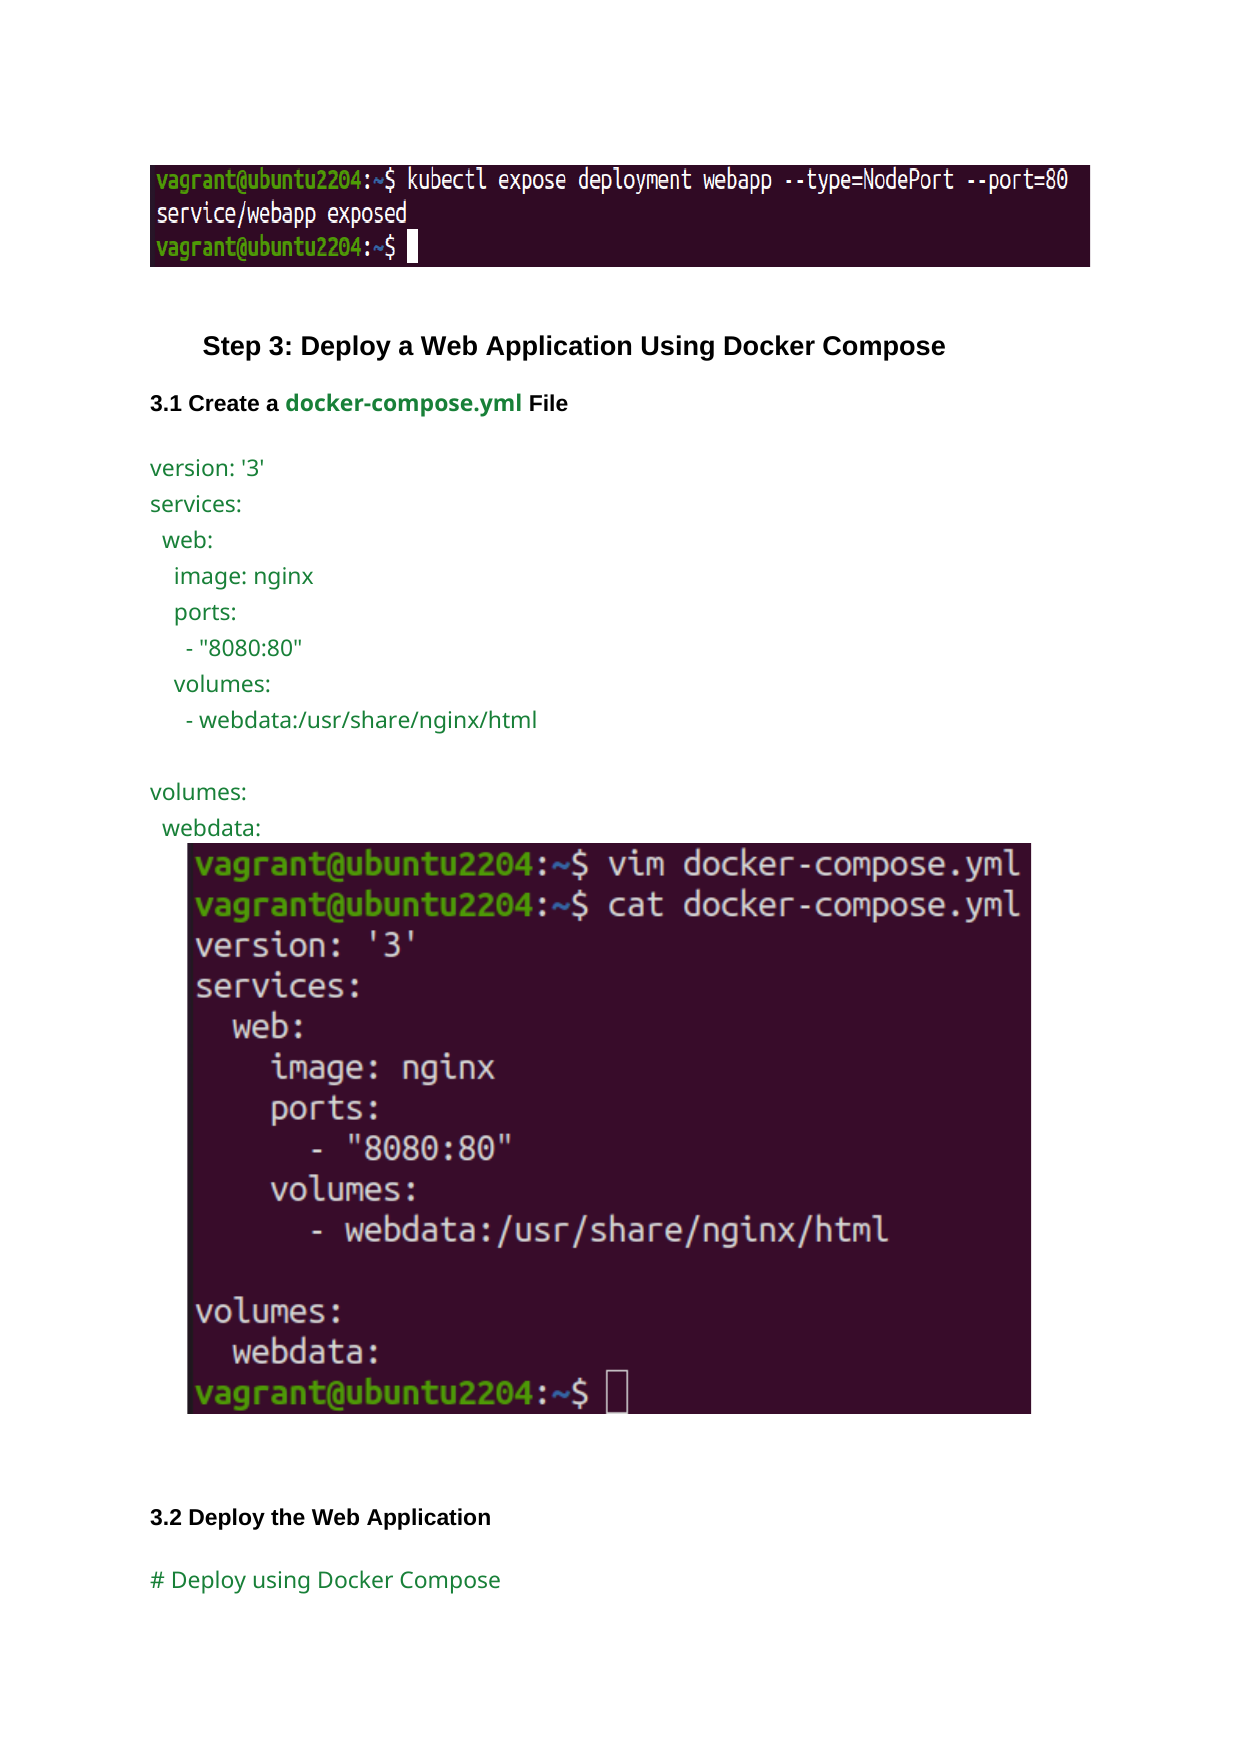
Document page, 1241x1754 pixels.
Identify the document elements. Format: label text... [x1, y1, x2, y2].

text volumes: [150, 776, 1090, 807]
text web: [150, 524, 1090, 555]
text volumes: [150, 668, 1090, 699]
text - webdata:/usr/share/nginx/html [150, 704, 1090, 735]
text - "8080:80" [150, 632, 1090, 663]
text image: nginx [150, 560, 1090, 591]
text services: [150, 488, 1090, 519]
subtitle Step 3: Deploy a Web Application Using Docker Compose [150, 330, 1090, 361]
picture [187, 843, 1032, 1414]
text # Deploy using Docker Compose [150, 1564, 1090, 1596]
text ports: [150, 596, 1090, 627]
subtitle 3.1 Create a docker-compose.yml File [150, 386, 1090, 418]
picture [150, 165, 1091, 267]
subtitle 3.2 Deploy the Web Application [150, 1504, 1090, 1530]
text webdata: [150, 811, 1090, 843]
text version: '3' [150, 452, 1090, 483]
